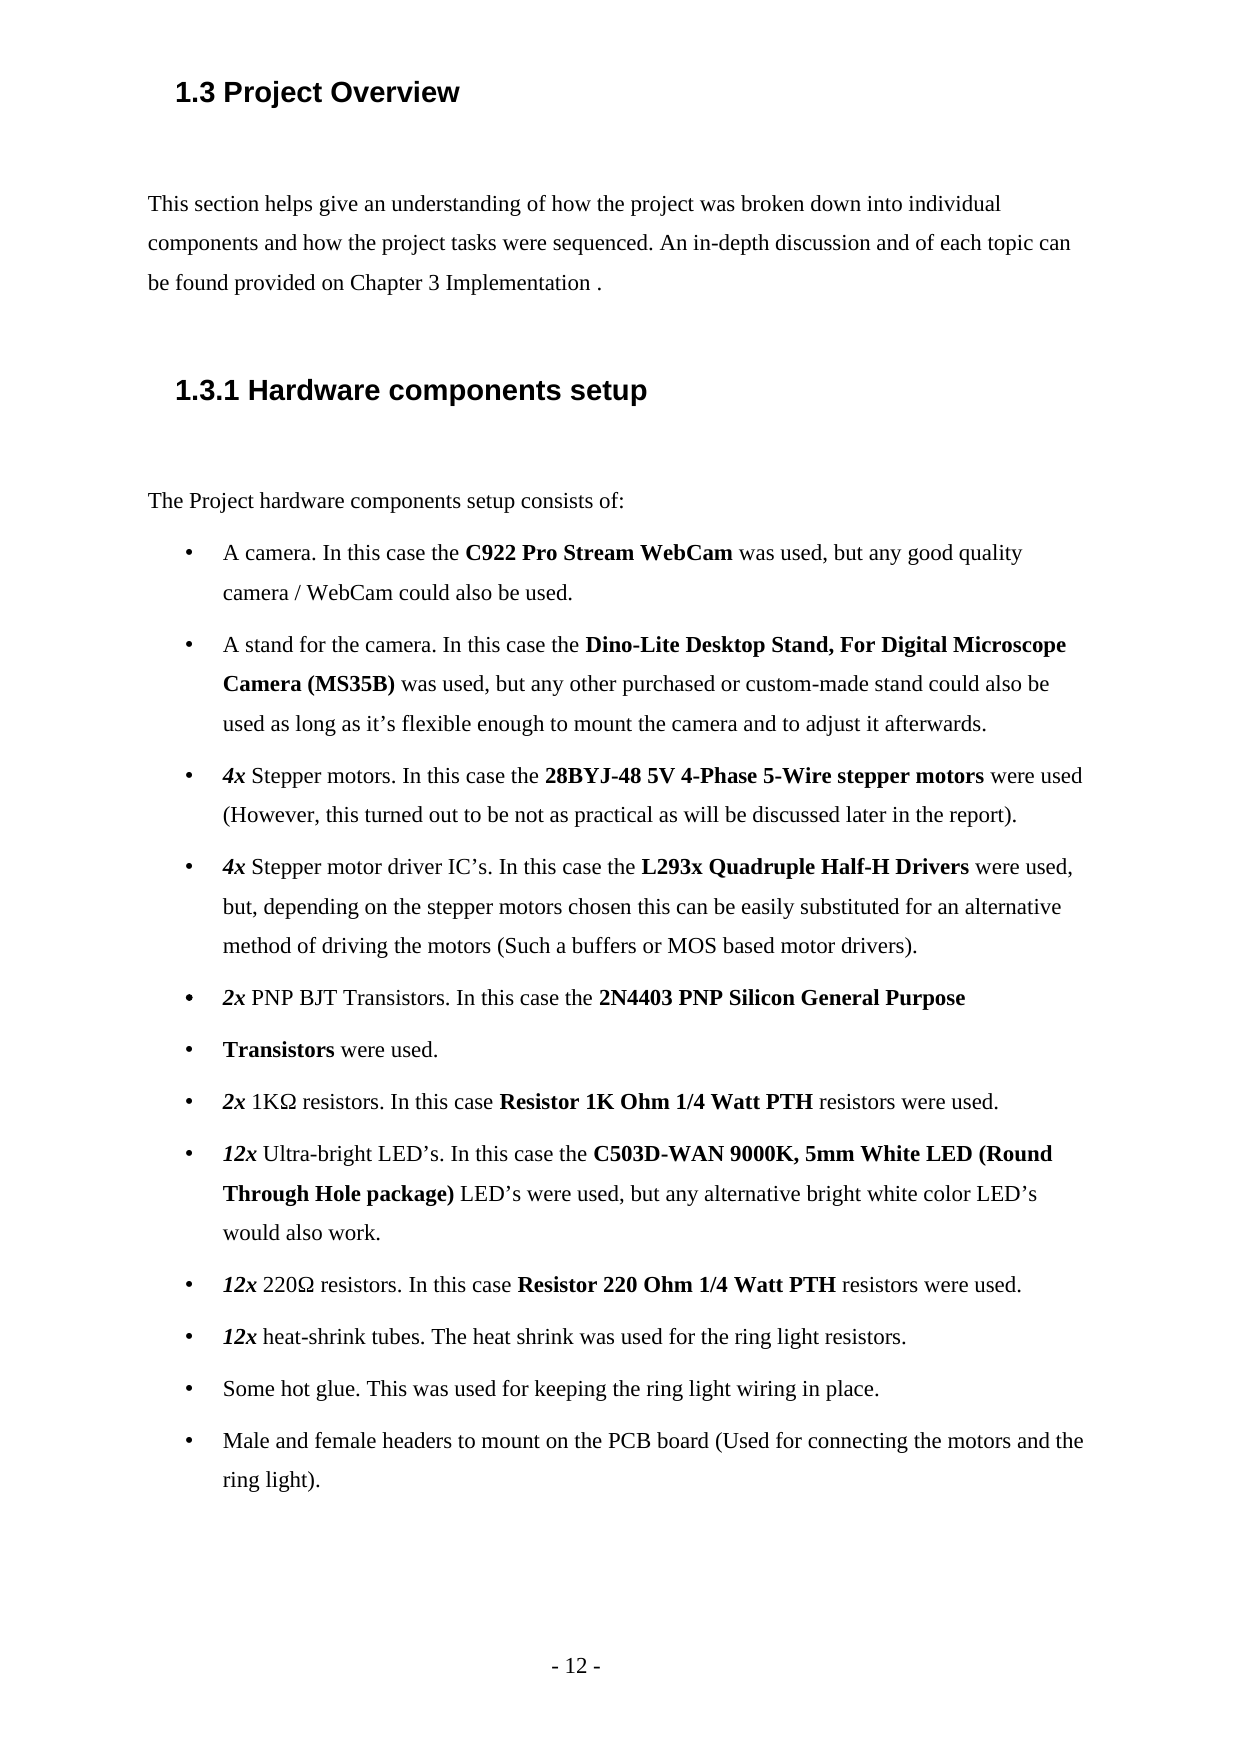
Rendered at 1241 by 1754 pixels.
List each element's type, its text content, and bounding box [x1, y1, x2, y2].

text This section helps give an understanding of how the project was broken down into individual components and how the project tasks were sequenced. An in-depth discussion and of each topic can be found provided on Chapter 3 Implementation . [148, 190, 1092, 295]
text The Project hardware components setup consists of: [148, 487, 1092, 514]
subtitle 1.3.1 Hardware components setup [175, 373, 1092, 406]
subtitle 1.3 Project Overview [175, 75, 1092, 108]
list 4x Stepper motors. In this case the 28BYJ-48 5V 4-Phase 5-Wire stepper motors were used (However, this turned out to be not as practical as will be discussed later in the report). [185, 762, 1092, 828]
list Transistors were used. [185, 1036, 1092, 1063]
list 12x heat-shrink tubes. The heat shrink was used for the ring light resistors. [185, 1323, 1092, 1349]
list A camera. In this case the C922 Pro Stream WebCam was used, but any good quality camera / WebCam could also be used. [185, 539, 1092, 605]
list 2x 1KΩ resistors. In this case Resistor 1K Ohm 1/4 Watt PTH resistors were used. [185, 1088, 1092, 1114]
list 12x Ultra-bright LED’s. In this case the C503D-WAN 9000K, 5mm White LED (Round Through Hole package) LED’s were used, but any alternative bright white color LED’s would also work. [185, 1140, 1092, 1246]
list 12x 220Ω resistors. In this case Resistor 220 Ohm 1/4 Watt PTH resistors were used. [185, 1271, 1092, 1297]
list Some hot glue. This was used for keeping the ring light wiring in place. [185, 1375, 1092, 1401]
list 2x PNP BJT Transistors. In this case the 2N4403 PNP Silicon General Purpose [185, 984, 1092, 1011]
list Male and female headers to mount on the PCB board (Used for connecting the motors and the ring light). [185, 1427, 1092, 1493]
list 4x Stepper motor driver IC’s. In this case the L293x Quadruple Half-H Drivers were used, but, depending on the stepper motors chosen this can be easily substituted for an alternative method of driving the motors (Such a buffers or MOS based motor drivers). [185, 853, 1092, 959]
list A stand for the camera. In this case the Dino-Lite Desktop Stand, For Digital Microscope Camera (MS35B) was used, but any other purchased or custom-made stand could also be used as long as it’s flexible enough to mount the camera and to adjust it afterwards. [185, 631, 1092, 736]
